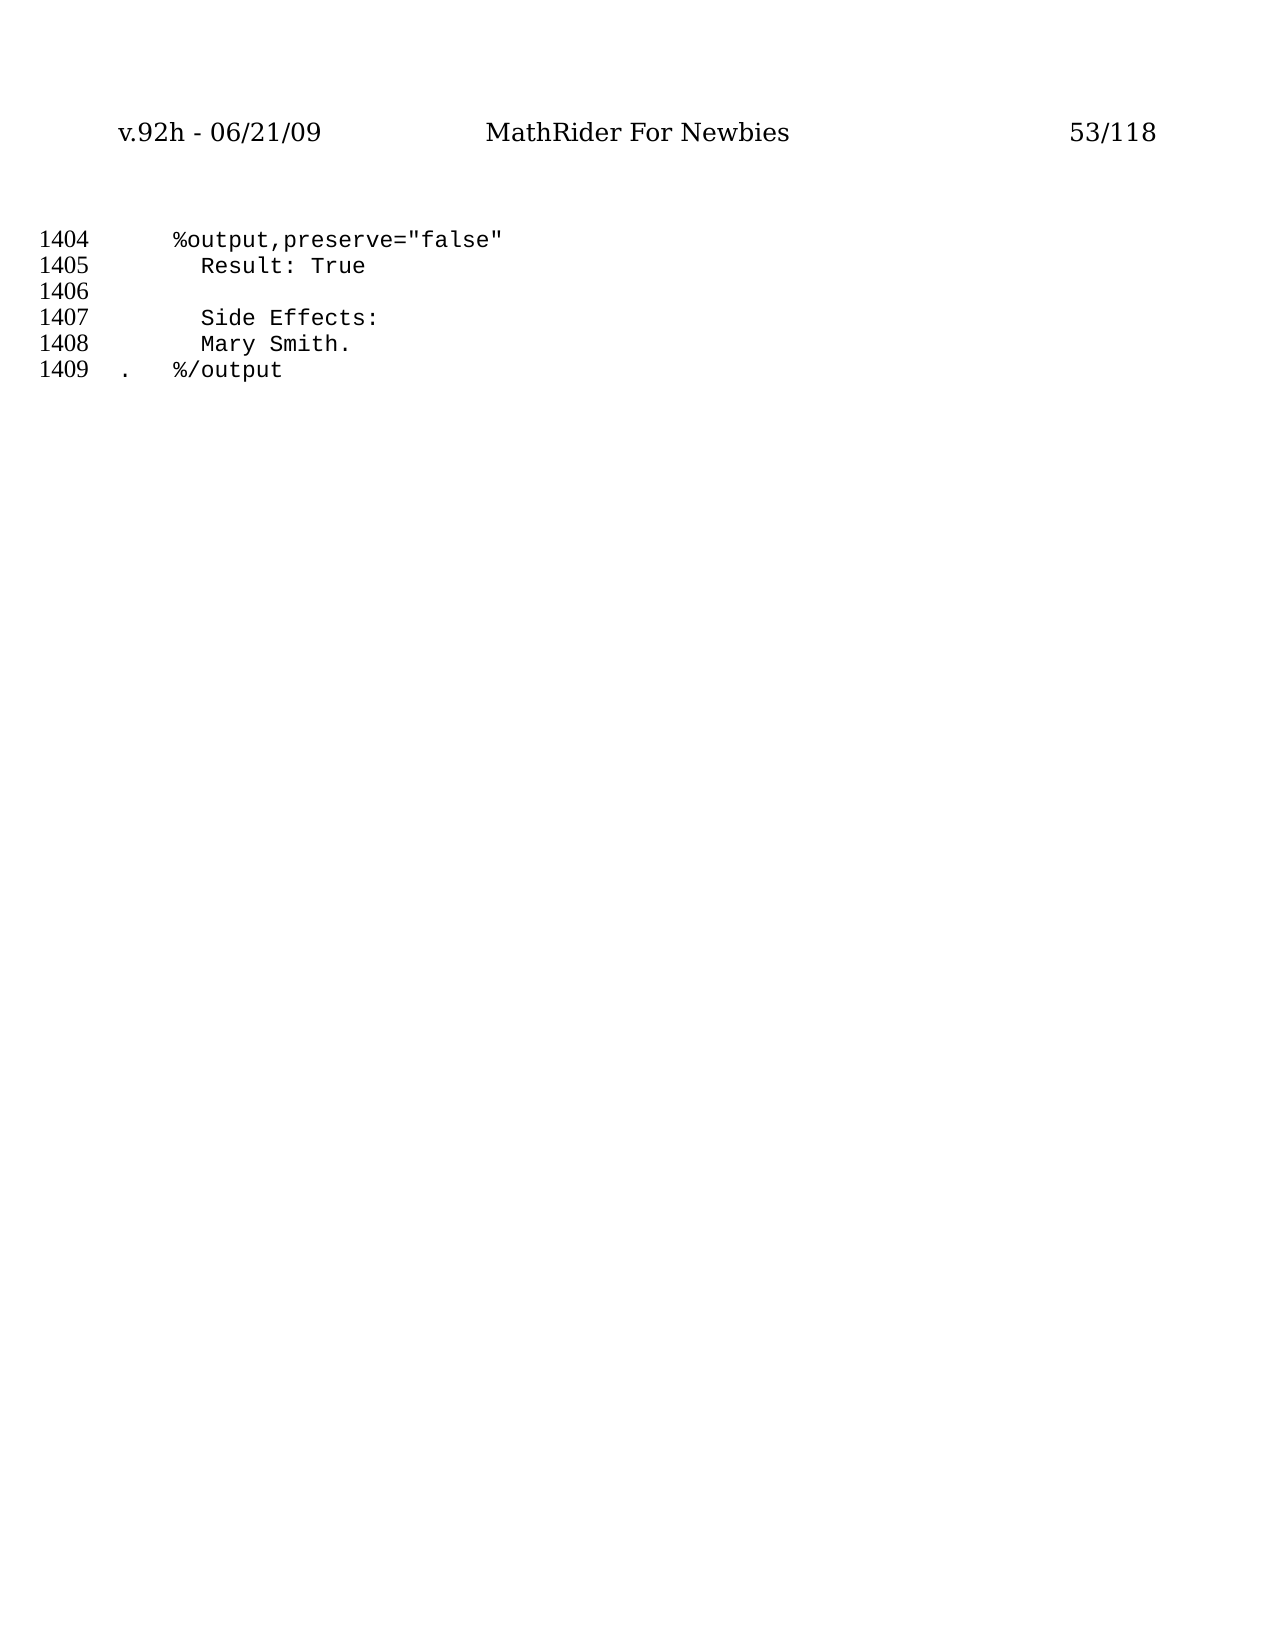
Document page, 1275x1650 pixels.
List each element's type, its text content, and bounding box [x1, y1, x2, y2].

text Result: True [118, 254, 1157, 281]
text . %/output [118, 358, 1157, 384]
text Side Effects: [118, 306, 1157, 332]
text Mary Smith. [118, 332, 1157, 358]
text %output,preserve="false" [118, 229, 1157, 254]
